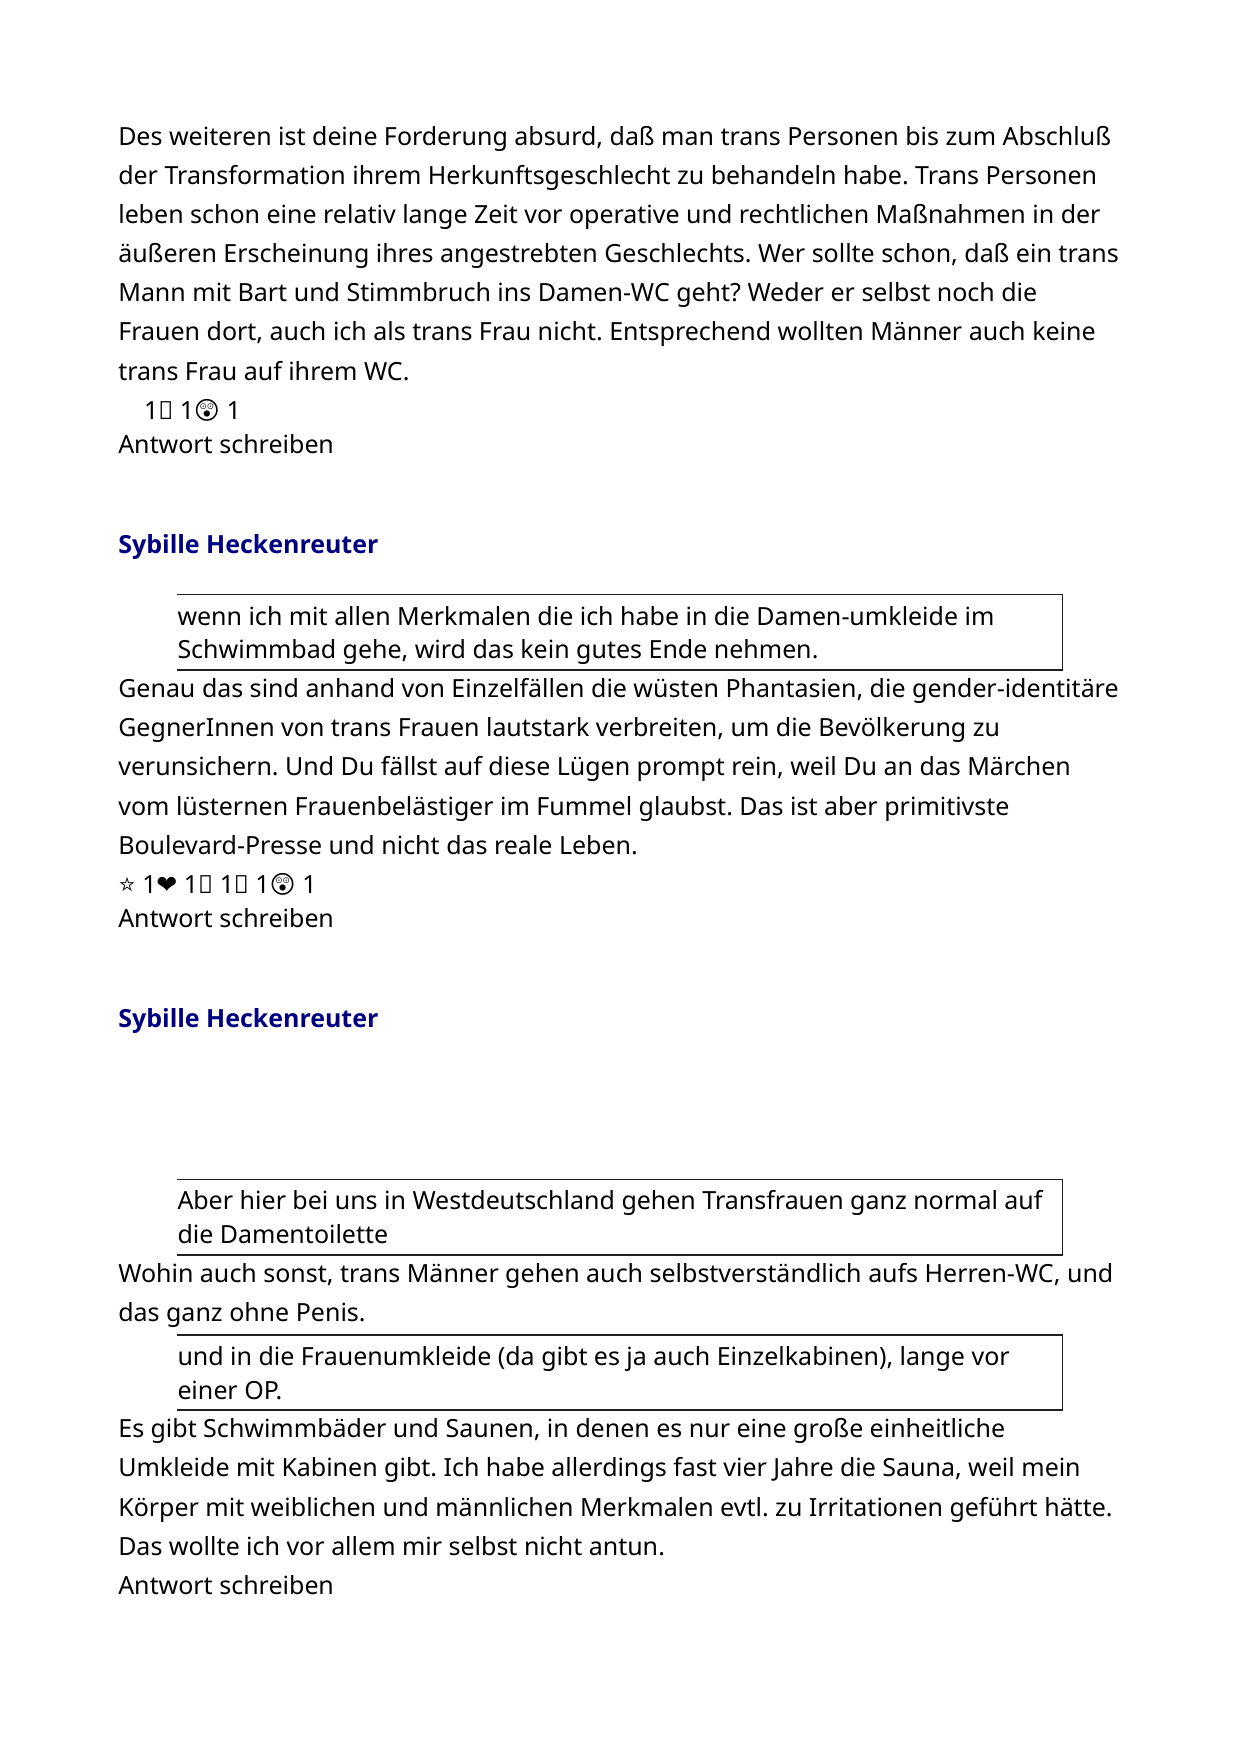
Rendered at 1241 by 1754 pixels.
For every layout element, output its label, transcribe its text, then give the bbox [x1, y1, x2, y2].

text ⭐️ 1❤️ 1🙁 1🤨 1😲 1 [118, 867, 1122, 901]
text Genau das sind anhand von Einzelfällen die wüsten Phantasien, die gender-identitäre GegnerInnen von trans Frauen lautstark verbreiten, um die Bevölkerung zu verunsichern. Und Du fällst auf diese Lügen prompt rein, weil Du an das Märchen vom lüsternen Frauenbelästiger im Fummel glaubst. Das ist aber primitivste Boulevard-Presse und nicht das reale Leben. [118, 671, 1122, 861]
text Antwort schreiben [118, 901, 1122, 935]
text 🙁 1🤨 1😲 1 [118, 392, 1122, 426]
subtitle Sybille Heckenreuter [118, 527, 1122, 561]
text Aber hier bei uns in Westdeutschland gehen Transfrauen ganz normal auf die Damentoilette [177, 1180, 1062, 1254]
subtitle Sybille Heckenreuter [118, 1001, 1122, 1035]
text Wohin auch sonst, trans Männer gehen auch selbstverständlich aufs Herren-WC, und das ganz ohne Penis. [118, 1256, 1122, 1329]
text Antwort schreiben [118, 426, 1122, 460]
text Des weiteren ist deine Forderung absurd, daß man trans Personen bis zum Abschluß der Transformation ihrem Herkunftsgeschlecht zu behandeln habe. Trans Personen leben schon eine relativ lange Zeit vor operative und rechtlichen Maßnahmen in der äußeren Erscheinung ihres angestrebten Geschlechts. Wer sollte schon, daß ein trans Mann mit Bart und Stimmbruch ins Damen-WC geht? Weder er selbst noch die Frauen dort, auch ich als trans Frau nicht. Entsprechend wollten Männer auch keine trans Frau auf ihrem WC. [118, 118, 1122, 387]
text wenn ich mit allen Merkmalen die ich habe in die Damen-umkleide im Schwimmbad gehe, wird das kein gutes Ende nehmen. [177, 595, 1062, 669]
text Es gibt Schwimmbäder und Saunen, in denen es nur eine große einheitliche Umkleide mit Kabinen gibt. Ich habe allerdings fast vier Jahre die Sauna, weil mein Körper mit weiblichen und männlichen Merkmalen evtl. zu Irritationen geführt hätte. Das wollte ich vor allem mir selbst nicht antun. [118, 1411, 1122, 1562]
text Antwort schreiben [118, 1568, 1122, 1602]
text und in die Frauenumkleide (da gibt es ja auch Einzelkabinen), lange vor einer OP. [177, 1336, 1062, 1409]
